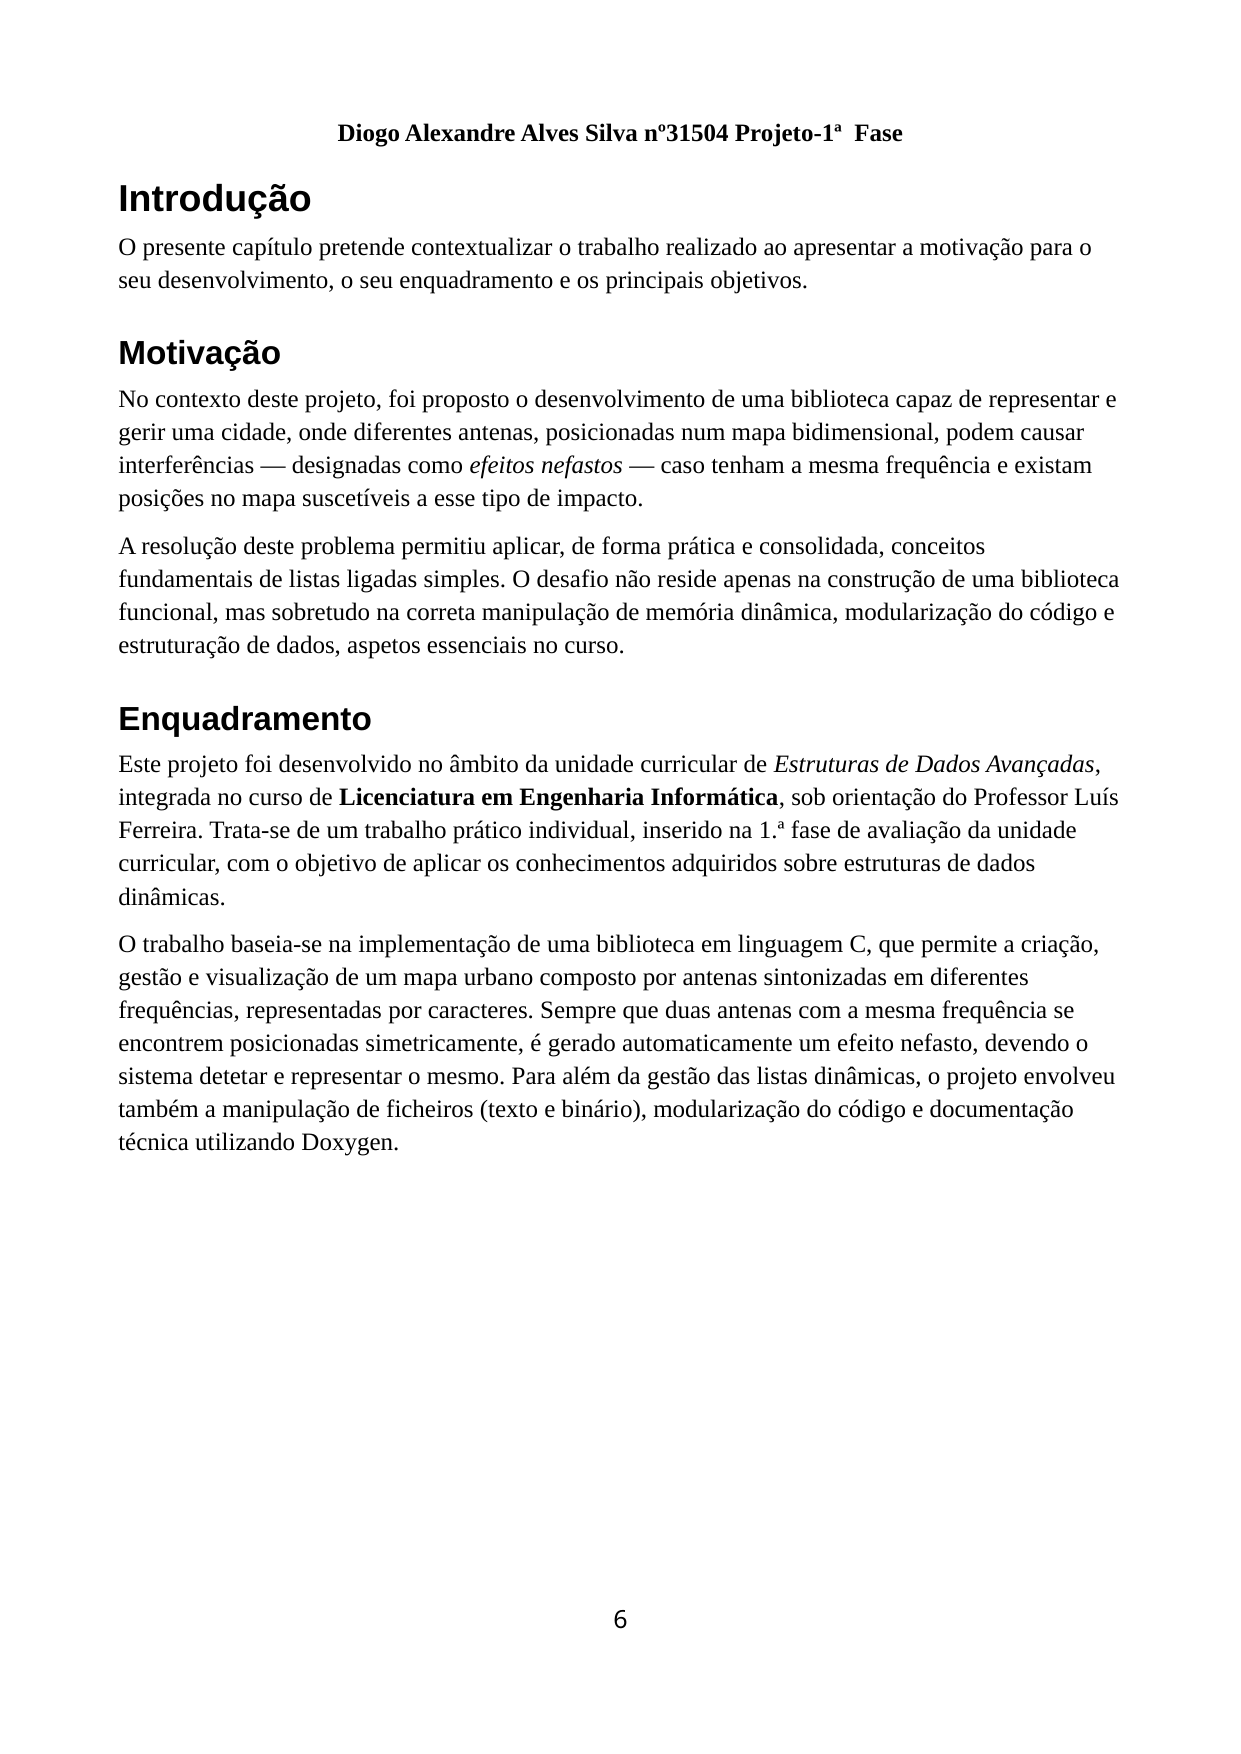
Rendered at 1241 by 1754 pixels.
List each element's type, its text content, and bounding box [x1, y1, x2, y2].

text A resolução deste problema permitiu aplicar, de forma prática e consolidada, conceitos fundamentais de listas ligadas simples. O desafio não reside apenas na construção de uma biblioteca funcional, mas sobretudo na correta manipulação de memória dinâmica, modularização do código e estruturação de dados, aspetos essenciais no curso. [118, 531, 1122, 659]
subtitle Enquadramento [118, 698, 1122, 737]
text No contexto deste projeto, foi proposto o desenvolvimento de uma biblioteca capaz de representar e gerir uma cidade, onde diferentes antenas, posicionadas num mapa bidimensional, podem causar interferências — designadas como efeitos nefastos — caso tenham a mesma frequência e existam posições no mapa suscetíveis a esse tipo de impacto. [118, 384, 1122, 512]
text Este projeto foi desenvolvido no âmbito da unidade curricular de Estruturas de Dados Avançadas, integrada no curso de Licenciatura em Engenharia Informática, sob orientação do Professor Luís Ferreira. Trata-se de um trabalho prático individual, inserido na 1.ª fase de avaliação da unidade curricular, com o objetivo de aplicar os conhecimentos adquiridos sobre estruturas de dados dinâmicas. [118, 749, 1122, 910]
subtitle Motivação [118, 333, 1122, 372]
text O presente capítulo pretende contextualizar o trabalho realizado ao apresentar a motivação para o seu desenvolvimento, o seu enquadramento e os principais objetivos. [118, 232, 1122, 294]
subtitle Introdução [118, 176, 1122, 219]
text O trabalho baseia-se na implementação de uma biblioteca em linguagem C, que permite a criação, gestão e visualização de um mapa urbano composto por antenas sintonizadas em diferentes frequências, representadas por caracteres. Sempre que duas antenas com a mesma frequência se encontrem posicionadas simetricamente, é gerado automaticamente um efeito nefasto, devendo o sistema detetar e representar o mesmo. Para além da gestão das listas dinâmicas, o projeto envolveu também a manipulação de ficheiros (texto e binário), modularização do código e documentação técnica utilizando Doxygen. [118, 929, 1122, 1156]
